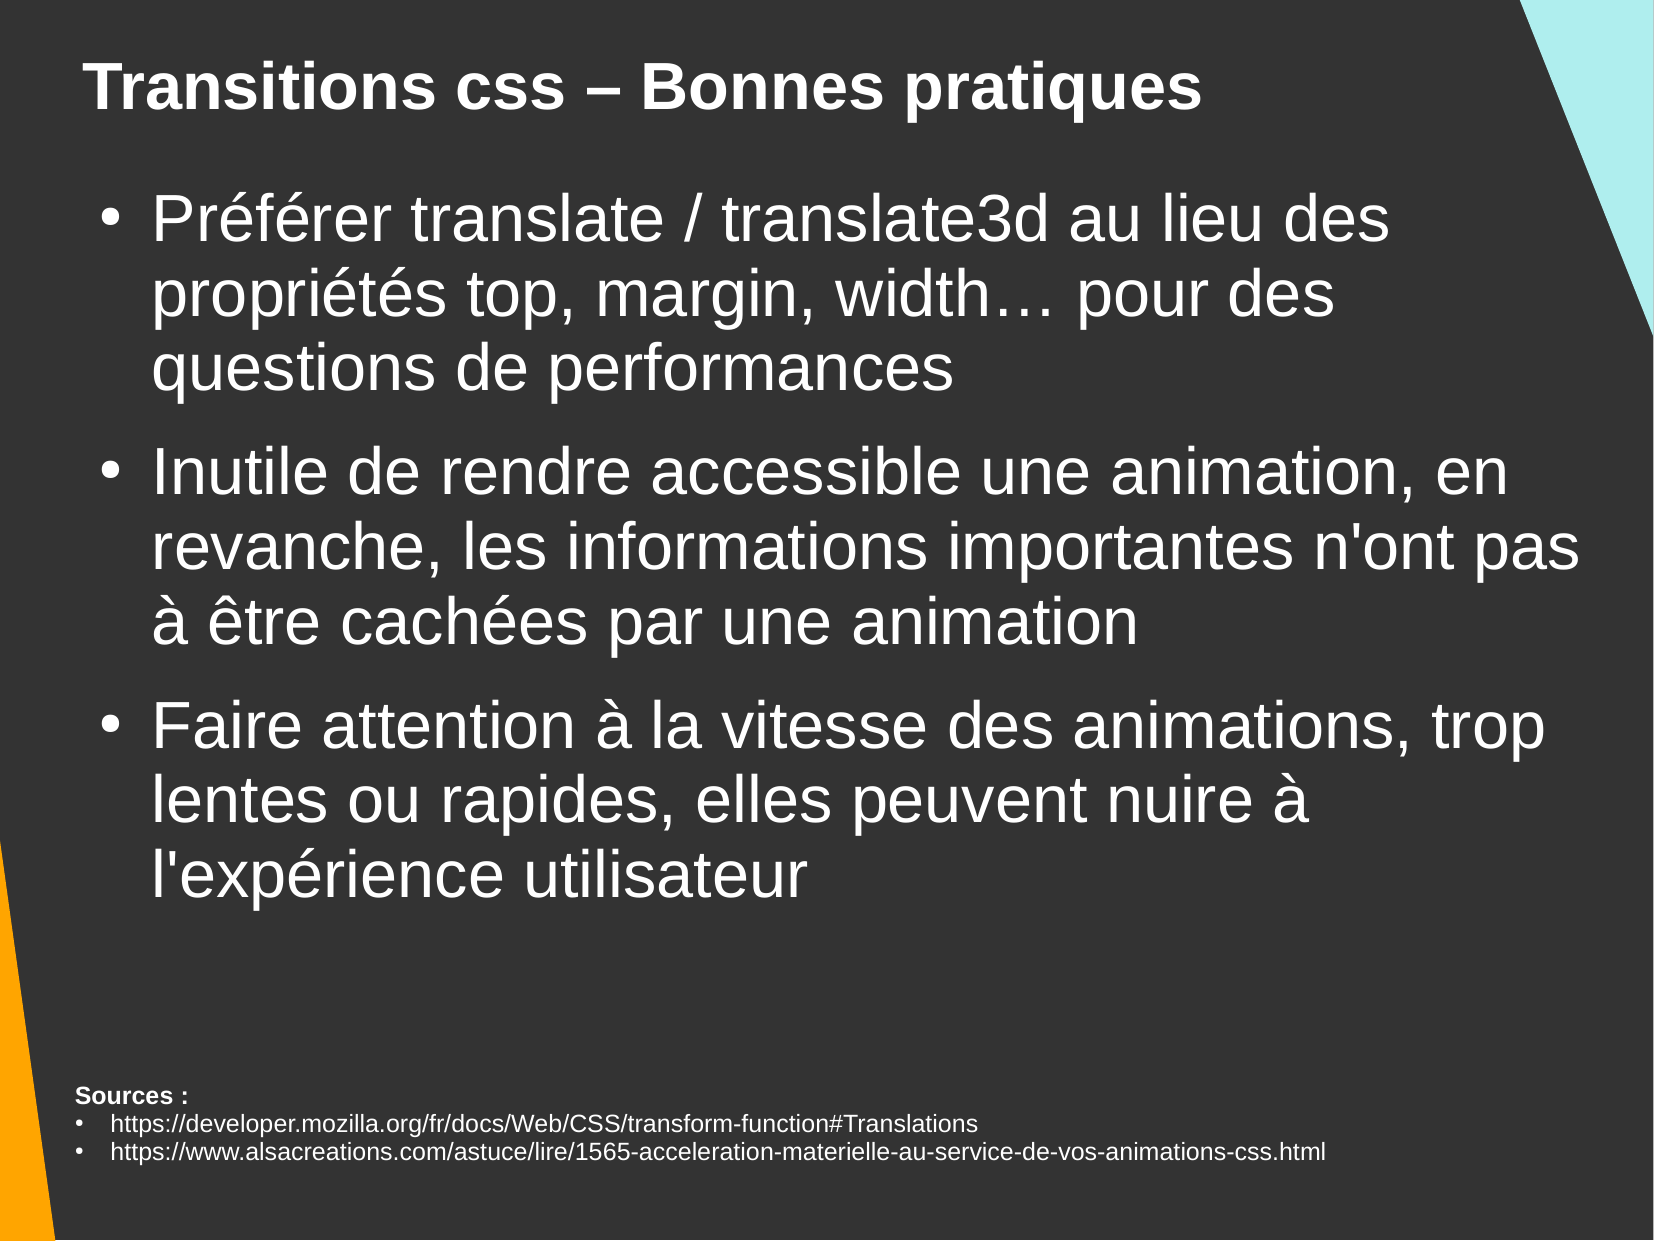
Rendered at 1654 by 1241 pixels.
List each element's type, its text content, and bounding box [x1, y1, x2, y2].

list Préférer translate / translate3d au lieu des propriétés top, margin, width… pour des questions de performances Inutile de rendre accessible une animation, en revanche, les informations importantes n'ont pas à être cachées par une animation Faire attention à la vitesse des animations, trop lentes ou rapides, elles peuvent nuire à l'expérience utilisateur [80, 180, 1630, 1028]
text_box Sources : https://developer.mozilla.org/fr/docs/Web/CSS/transform-function#Translations https://www.alsacreations.com/astuce/lire/1565-acceleration-materielle-au-service-de-vos-animations-css.html [60, 1074, 1546, 1217]
text_box [1519, 0, 1654, 339]
title Transitions css – Bonnes pratiques [82, 49, 1571, 152]
text_box [0, 840, 56, 1241]
